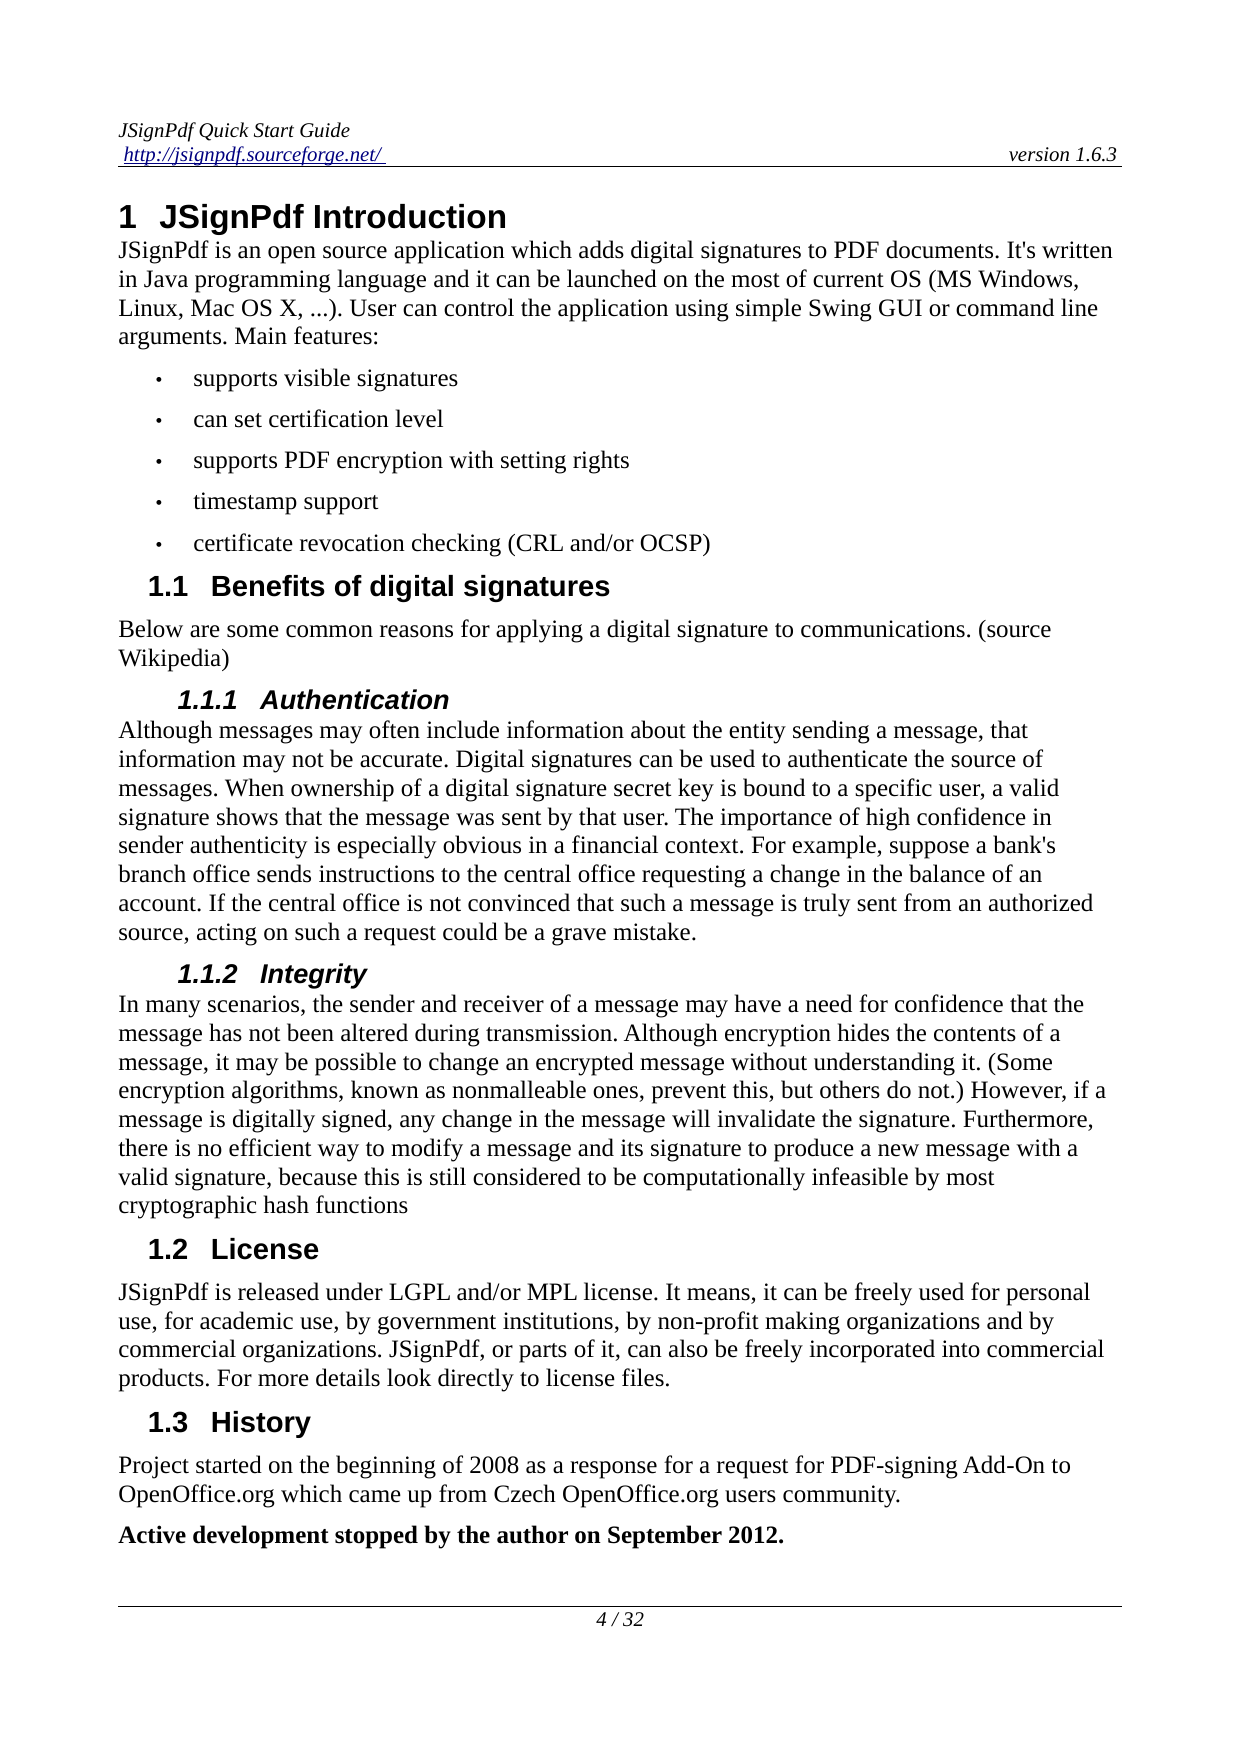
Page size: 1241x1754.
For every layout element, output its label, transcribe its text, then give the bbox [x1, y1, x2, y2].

text Below are some common reasons for applying a digital signature to communications. (source Wikipedia) [118, 614, 1122, 672]
subtitle Integrity [177, 958, 1122, 989]
text JSignPdf is released under LGPL and/or MPL license. It means, it can be freely used for personal use, for academic use, by government institutions, by non-profit making organizations and by commercial organizations. JSignPdf, or parts of it, can also be freely incorporated into commercial products. For more details look directly to license files. [118, 1277, 1122, 1392]
list certificate revocation checking (CRL and/or OCSP) [156, 528, 1122, 556]
subtitle Authentication [177, 684, 1122, 716]
text Project started on the beginning of 2008 as a response for a request for PDF-signing Add‑On to OpenOffice.org which came up from Czech OpenOffice.org users community. [118, 1450, 1122, 1507]
subtitle Benefits of digital signatures [148, 569, 1116, 602]
list supports visible signatures [156, 363, 1122, 391]
text Although messages may often include information about the entity sending a message, that information may not be accurate. Digital signatures can be used to authenticate the source of messages. When ownership of a digital signature secret key is bound to a specific user, a valid signature shows that the message was sent by that user. The importance of high confidence in sender authenticity is especially obvious in a financial context. For example, suppose a bank's branch office sends instructions to the central office requesting a change in the balance of an account. If the central office is not convinced that such a message is truly sent from an authorized source, acting on such a request could be a grave mistake. [118, 716, 1122, 946]
subtitle License [148, 1232, 1116, 1265]
list can set certification level [156, 404, 1122, 433]
list supports PDF encryption with setting rights [156, 445, 1122, 474]
text In many scenarios, the sender and receiver of a message may have a need for confidence that the message has not been altered during transmission. Although encryption hides the contents of a message, it may be possible to change an encrypted message without understanding it. (Some encryption algorithms, known as nonmalleable ones, prevent this, but others do not.) However, if a message is digitally signed, any change in the message will invalidate the signature. Furthermore, there is no efficient way to modify a message and its signature to produce a new message with a valid signature, because this is still considered to be computationally infeasible by most cryptographic hash functions [118, 989, 1122, 1219]
subtitle JSignPdf Introduction [118, 197, 1122, 235]
text Active development stopped by the author on September 2012. [118, 1520, 1122, 1549]
subtitle History [148, 1404, 1116, 1438]
list timestamp support [156, 486, 1122, 515]
text JSignPdf is an open source application which adds digital signatures to PDF documents. It's written in Java programming language and it can be launched on the most of current OS (MS Windows, Linux, Mac OS X, ...). User can control the application using simple Swing GUI or command line arguments. Main features: [118, 235, 1122, 350]
